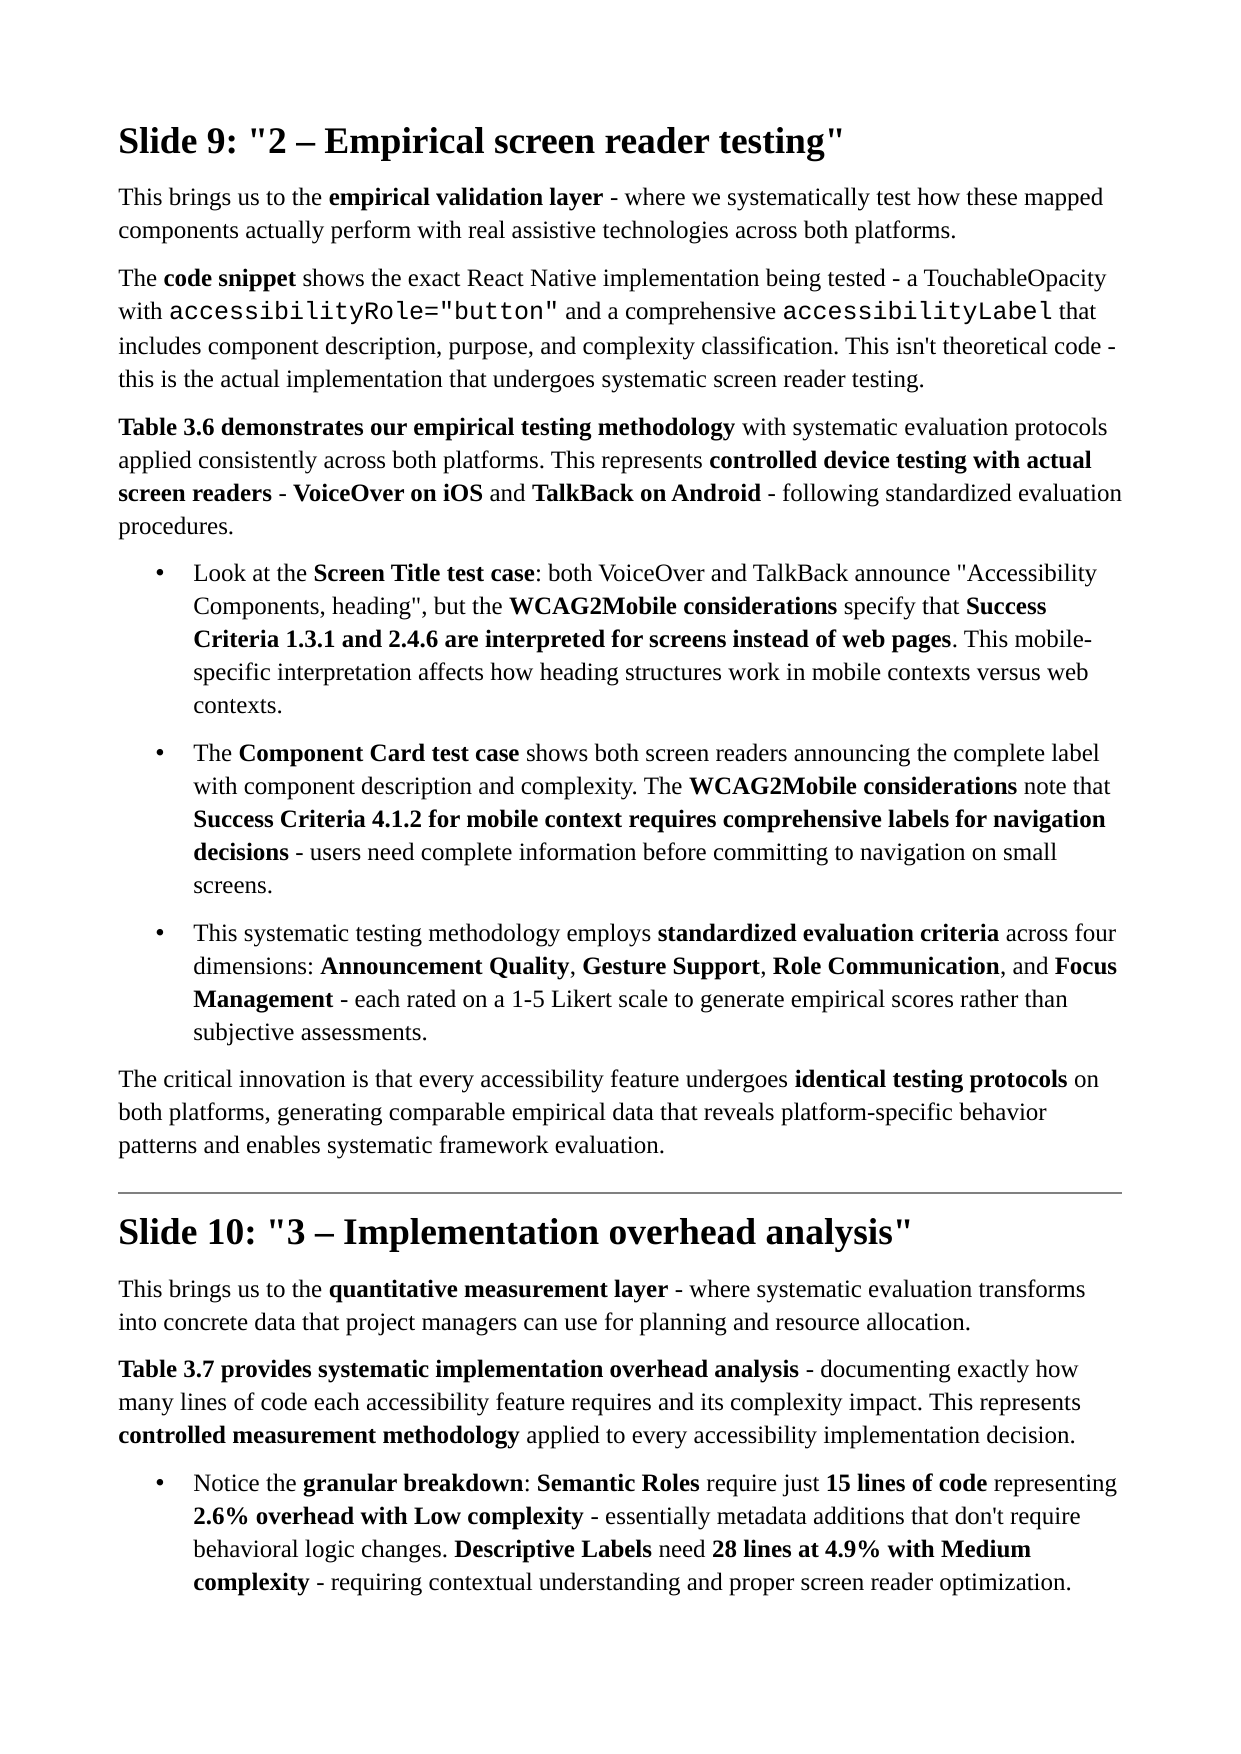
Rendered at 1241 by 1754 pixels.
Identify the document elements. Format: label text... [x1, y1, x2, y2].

text The critical innovation is that every accessibility feature undergoes identical testing protocols on both platforms, generating comparable empirical data that reveals platform-specific behavior patterns and enables systematic framework evaluation. [118, 1064, 1122, 1159]
text Table 3.7 provides systematic implementation overhead analysis - documenting exactly how many lines of code each accessibility feature requires and its complexity impact. This represents controlled measurement methodology applied to every accessibility implementation decision. [118, 1354, 1122, 1449]
text This brings us to the empirical validation layer - where we systematically test how these mapped components actually perform with real assistive technologies across both platforms. [118, 182, 1122, 244]
text The code snippet shows the exact React Native implementation being tested - a TouchableOpacity with accessibilityRole="button" and a comprehensive accessibilityLabel that includes component description, purpose, and complexity classification. This isn't theoretical code - this is the actual implementation that undergoes systematic screen reader testing. [118, 263, 1122, 393]
text This brings us to the quantitative measurement layer - where systematic evaluation transforms into concrete data that project managers can use for planning and resource allocation. [118, 1274, 1122, 1335]
list This systematic testing methodology employs standardized evaluation criteria across four dimensions: Announcement Quality, Gesture Support, Role Communication, and Focus Management - each rated on a 1-5 Likert scale to generate empirical scores rather than subjective assessments. [156, 918, 1122, 1046]
text Table 3.6 demonstrates our empirical testing methodology with systematic evaluation protocols applied consistently across both platforms. This represents controlled device testing with actual screen readers - VoiceOver on iOS and TalkBack on Android - following standardized evaluation procedures. [118, 412, 1122, 539]
list The Component Card test case shows both screen readers announcing the complete label with component description and complexity. The WCAG2Mobile considerations note that Success Criteria 4.1.2 for mobile context requires comprehensive labels for navigation decisions - users need complete information before committing to navigation on small screens. [156, 738, 1122, 899]
subtitle Slide 9: "2 – Empirical screen reader testing" [118, 118, 1122, 161]
list Notice the granular breakdown: Semantic Roles require just 15 lines of code representing 2.6% overhead with Low complexity - essentially metadata additions that don't require behavioral logic changes. Descriptive Labels need 28 lines at 4.9% with Medium complexity - requiring contextual understanding and proper screen reader optimization. [156, 1468, 1122, 1596]
subtitle Slide 10: "3 – Implementation overhead analysis" [118, 1209, 1122, 1253]
list Look at the Screen Title test case: both VoiceOver and TalkBack announce "Accessibility Components, heading", but the WCAG2Mobile considerations specify that Success Criteria 1.3.1 and 2.4.6 are interpreted for screens instead of web pages. This mobile-specific interpretation affects how heading structures work in mobile contexts versus web contexts. [156, 558, 1122, 719]
